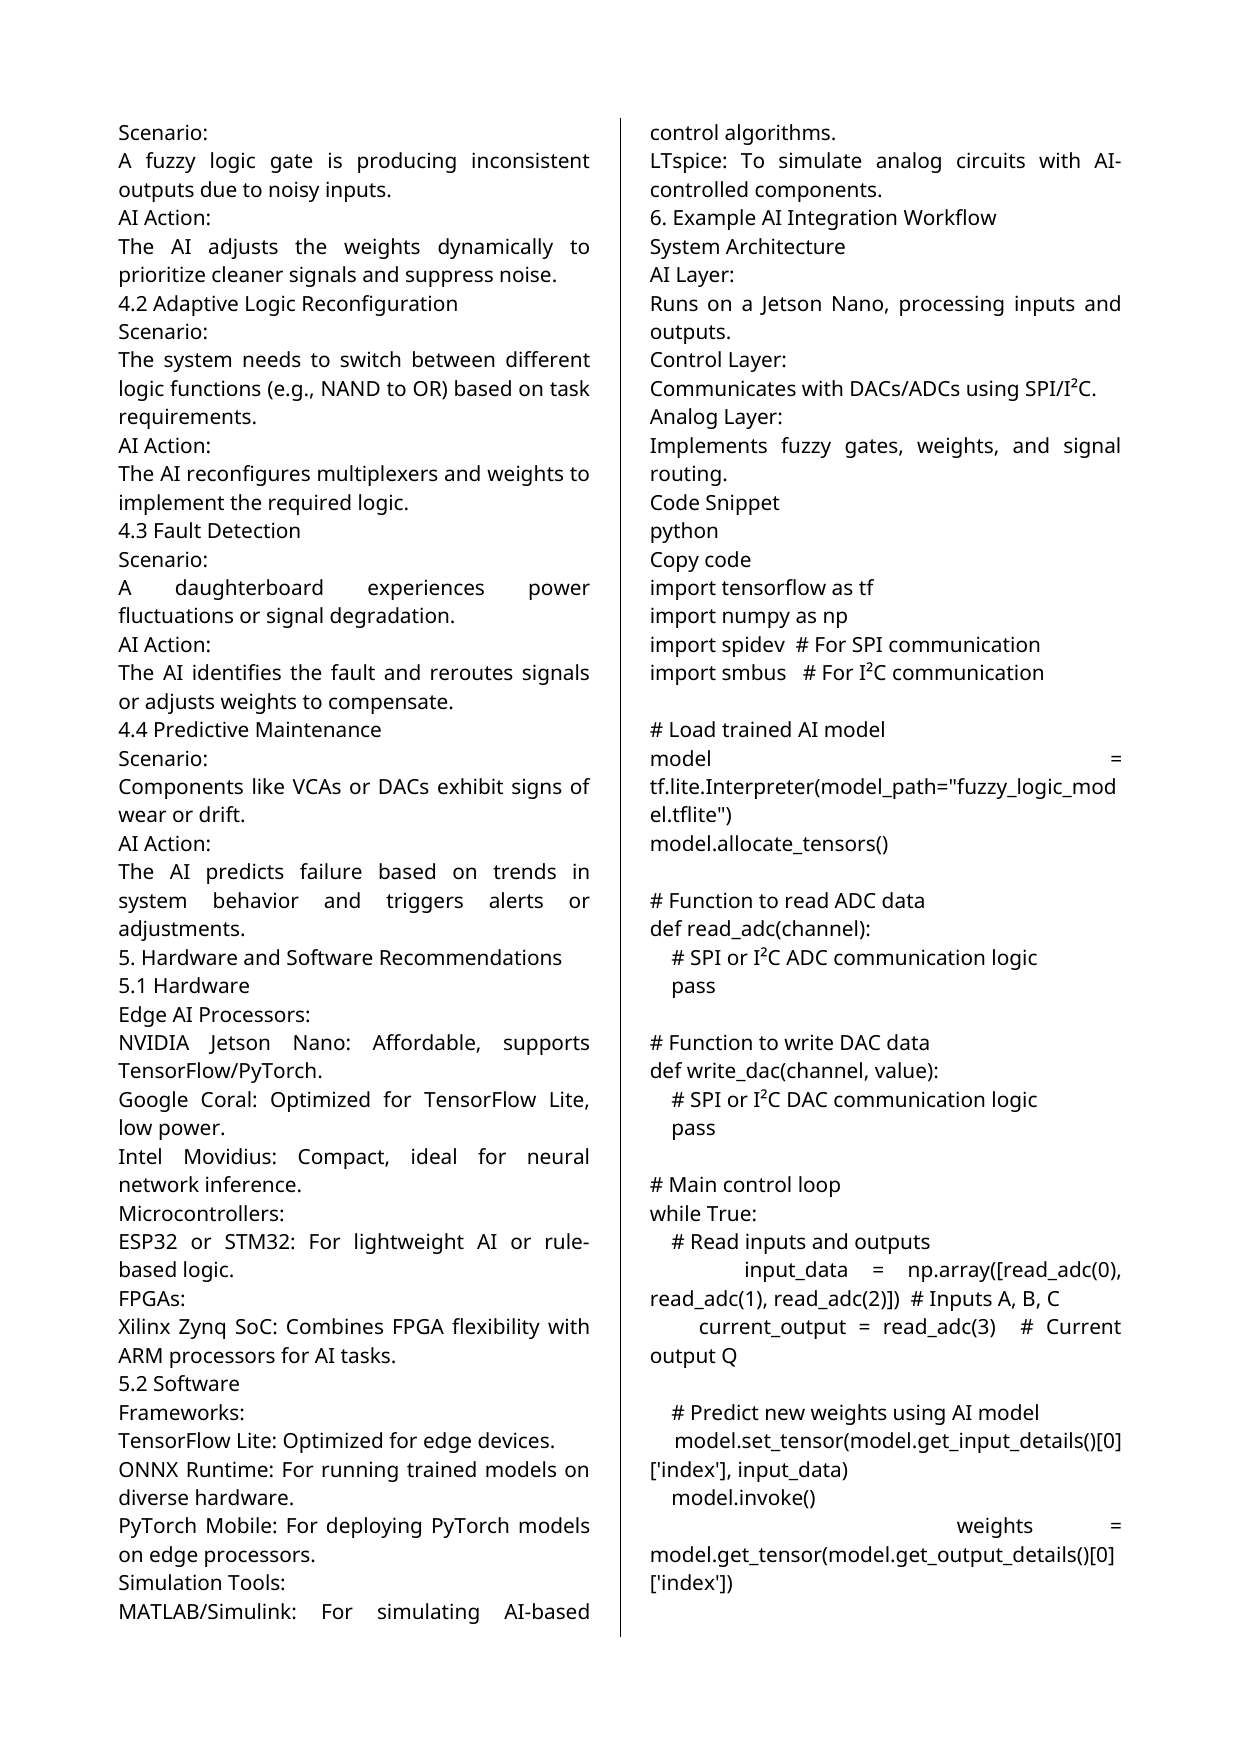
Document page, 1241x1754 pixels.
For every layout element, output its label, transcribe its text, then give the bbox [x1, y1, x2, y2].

text System Architecture [649, 232, 1122, 260]
text Analog Layer: [649, 402, 1122, 431]
text Intel Movidius: Compact, ideal for neural network inference. [118, 1142, 591, 1199]
text model.allocate_tensors() [649, 829, 1122, 857]
text AI Action: [118, 203, 591, 232]
text weights = model.get_tensor(model.get_output_details()[0]['index']) [649, 1512, 1122, 1597]
text Runs on a Jetson Nano, processing inputs and outputs. [649, 289, 1122, 346]
text current_output = read_adc(3) # Current output Q [649, 1312, 1122, 1369]
text Edge AI Processors: [118, 1000, 591, 1028]
text Implements fuzzy gates, weights, and signal routing. [649, 431, 1122, 488]
text def read_adc(channel): [649, 914, 1122, 943]
text 5.1 Hardware [118, 971, 591, 1000]
text # Load trained AI model [649, 715, 1122, 744]
text Components like VCAs or DACs exhibit signs of wear or drift. [118, 772, 591, 829]
text pass [649, 1113, 1122, 1142]
text The system needs to switch between different logic functions (e.g., NAND to OR) based on task requirements. [118, 346, 591, 431]
text Code Snippet [649, 488, 1122, 516]
text def write_dac(channel, value): [649, 1057, 1122, 1085]
text python [649, 516, 1122, 545]
text model = tf.lite.Interpreter(model_path="fuzzy_logic_model.tflite") [649, 744, 1122, 829]
text control algorithms. [649, 118, 1122, 147]
text while True: [649, 1199, 1122, 1227]
text Scenario: [118, 317, 591, 346]
text pass [649, 971, 1122, 1000]
text Communicates with DACs/ADCs using SPI/I²C. [649, 374, 1122, 402]
text # Predict new weights using AI model [649, 1398, 1122, 1426]
text Google Coral: Optimized for TensorFlow Lite, low power. [118, 1085, 591, 1142]
text Scenario: [118, 545, 591, 573]
text # Main control loop [649, 1170, 1122, 1199]
text # SPI or I²C DAC communication logic [649, 1085, 1122, 1113]
text Scenario: [118, 744, 591, 772]
text # SPI or I²C ADC communication logic [649, 943, 1122, 971]
text The AI predicts failure based on trends in system behavior and triggers alerts or adjustments. [118, 857, 591, 943]
text Frameworks: [118, 1398, 591, 1426]
text LTspice: To simulate analog circuits with AI-controlled components. [649, 147, 1122, 203]
text AI Action: [118, 431, 591, 459]
text import smbus # For I²C communication [649, 658, 1122, 687]
text input_data = np.array([read_adc(0), read_adc(1), read_adc(2)]) # Inputs A, B, C [649, 1256, 1122, 1312]
text # Function to read ADC data [649, 886, 1122, 914]
text Copy code [649, 545, 1122, 573]
text FPGAs: [118, 1284, 591, 1312]
text 4.3 Fault Detection [118, 516, 591, 545]
text MATLAB/Simulink: For simulating AI-based [118, 1597, 591, 1625]
text ONNX Runtime: For running trained models on diverse hardware. [118, 1455, 591, 1512]
text # Function to write DAC data [649, 1028, 1122, 1057]
text model.invoke() [649, 1483, 1122, 1512]
text Xilinx Zynq SoC: Combines FPGA flexibility with ARM processors for AI tasks. [118, 1312, 591, 1369]
text 5. Hardware and Software Recommendations [118, 943, 591, 971]
text PyTorch Mobile: For deploying PyTorch models on edge processors. [118, 1512, 591, 1568]
text The AI reconfigures multiplexers and weights to implement the required logic. [118, 459, 591, 516]
text Microcontrollers: [118, 1199, 591, 1227]
text 4.4 Predictive Maintenance [118, 715, 591, 744]
text import spidev # For SPI communication [649, 630, 1122, 658]
text 5.2 Software [118, 1369, 591, 1398]
text The AI adjusts the weights dynamically to prioritize cleaner signals and suppress noise. [118, 232, 591, 289]
text # Read inputs and outputs [649, 1227, 1122, 1256]
text import numpy as np [649, 602, 1122, 630]
text AI Action: [118, 829, 591, 857]
text NVIDIA Jetson Nano: Affordable, supports TensorFlow/PyTorch. [118, 1028, 591, 1085]
text Simulation Tools: [118, 1568, 591, 1597]
text Control Layer: [649, 346, 1122, 374]
text The AI identifies the fault and reroutes signals or adjusts weights to compensate. [118, 658, 591, 715]
text 4.2 Adaptive Logic Reconfiguration [118, 289, 591, 317]
text A fuzzy logic gate is producing inconsistent outputs due to noisy inputs. [118, 147, 591, 203]
text AI Action: [118, 630, 591, 658]
text Scenario: [118, 118, 591, 147]
text A daughterboard experiences power fluctuations or signal degradation. [118, 573, 591, 630]
text import tensorflow as tf [649, 573, 1122, 602]
text 6. Example AI Integration Workflow [649, 203, 1122, 232]
text TensorFlow Lite: Optimized for edge devices. [118, 1426, 591, 1455]
text model.set_tensor(model.get_input_details()[0]['index'], input_data) [649, 1426, 1122, 1483]
text AI Layer: [649, 260, 1122, 289]
text ESP32 or STM32: For lightweight AI or rule-based logic. [118, 1227, 591, 1284]
